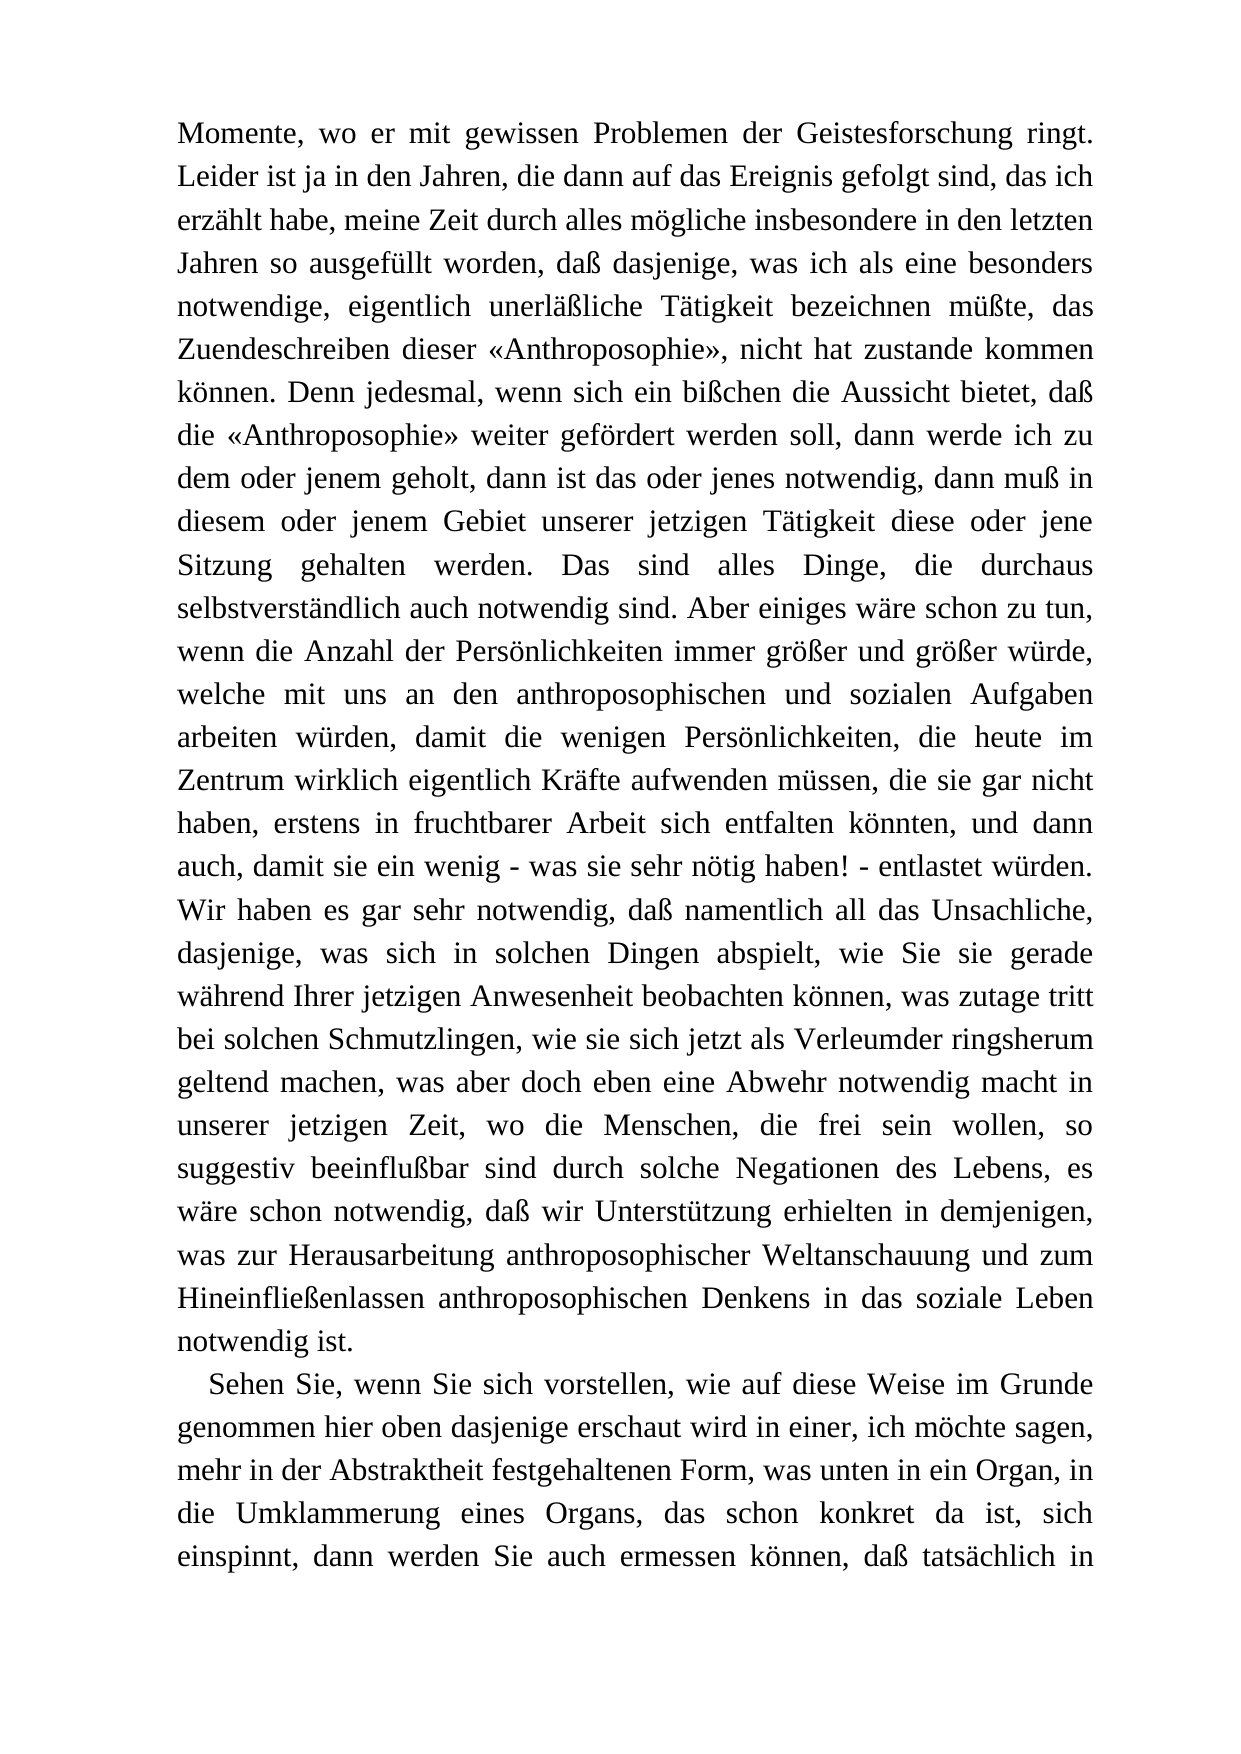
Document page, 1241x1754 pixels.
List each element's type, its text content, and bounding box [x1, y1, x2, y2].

text Momente, wo er mit gewissen Problemen der Geistesforschung ringt. Leider ist ja in den Jahren, die dann auf das Ereignis gefolgt sind, das ich erzählt habe, meine Zeit durch alles mögliche insbesondere in den letzten Jahren so ausgefüllt worden, daß dasjenige, was ich als eine besonders notwendige, eigentlich unerläßliche Tätigkeit bezeichnen müßte, das Zuendeschreiben dieser «Anthroposophie», nicht hat zustande kommen können. Denn jedesmal, wenn sich ein bißchen die Aussicht bietet, daß die «Anthroposophie» weiter gefördert werden soll, dann werde ich zu dem oder jenem geholt, dann ist das oder jenes notwendig, dann muß in diesem oder jenem Gebiet unserer jetzigen Tätigkeit diese oder jene Sitzung gehalten werden. Das sind alles Dinge, die durchaus selbstverständlich auch notwendig sind. Aber einiges wäre schon zu tun, wenn die Anzahl der Persönlichkeiten immer größer und größer würde, welche mit uns an den anthroposophischen und sozialen Aufgaben arbeiten würden, damit die wenigen Persönlichkeiten, die heute im Zentrum wirklich eigentlich Kräfte aufwenden müssen, die sie gar nicht haben, erstens in fruchtbarer Arbeit sich entfalten könnten, und dann auch, damit sie ein wenig - was sie sehr nötig haben! - entlastet würden. Wir haben es gar sehr notwendig, daß namentlich all das Unsachliche, dasjenige, was sich in solchen Dingen abspielt, wie Sie sie gerade während Ihrer jetzigen Anwesenheit beobachten können, was zutage tritt bei solchen Schmutzlingen, wie sie sich jetzt als Verleumder ringsherum geltend machen, was aber doch eben eine Abwehr notwendig macht in unserer jetzigen Zeit, wo die Menschen, die frei sein wollen, so suggestiv beeinflußbar sind durch solche Negationen des Lebens, es wäre schon notwendig, daß wir Unterstützung erhielten in demjenigen, was zur Herausarbeitung anthroposophischer Weltanschauung und zum Hineinfließenlassen anthroposophischen Denkens in das soziale Leben notwendig ist. [177, 114, 1094, 1358]
text Sehen Sie, wenn Sie sich vorstellen, wie auf diese Weise im Grunde genommen hier oben dasjenige erschaut wird in einer, ich möchte sagen, mehr in der Abstraktheit festgehaltenen Form, was unten in ein Organ, in die Umklammerung eines Organs, das schon konkret da ist, sich einspinnt, dann werden Sie auch ermessen können, daß tatsächlich in [177, 1365, 1094, 1574]
